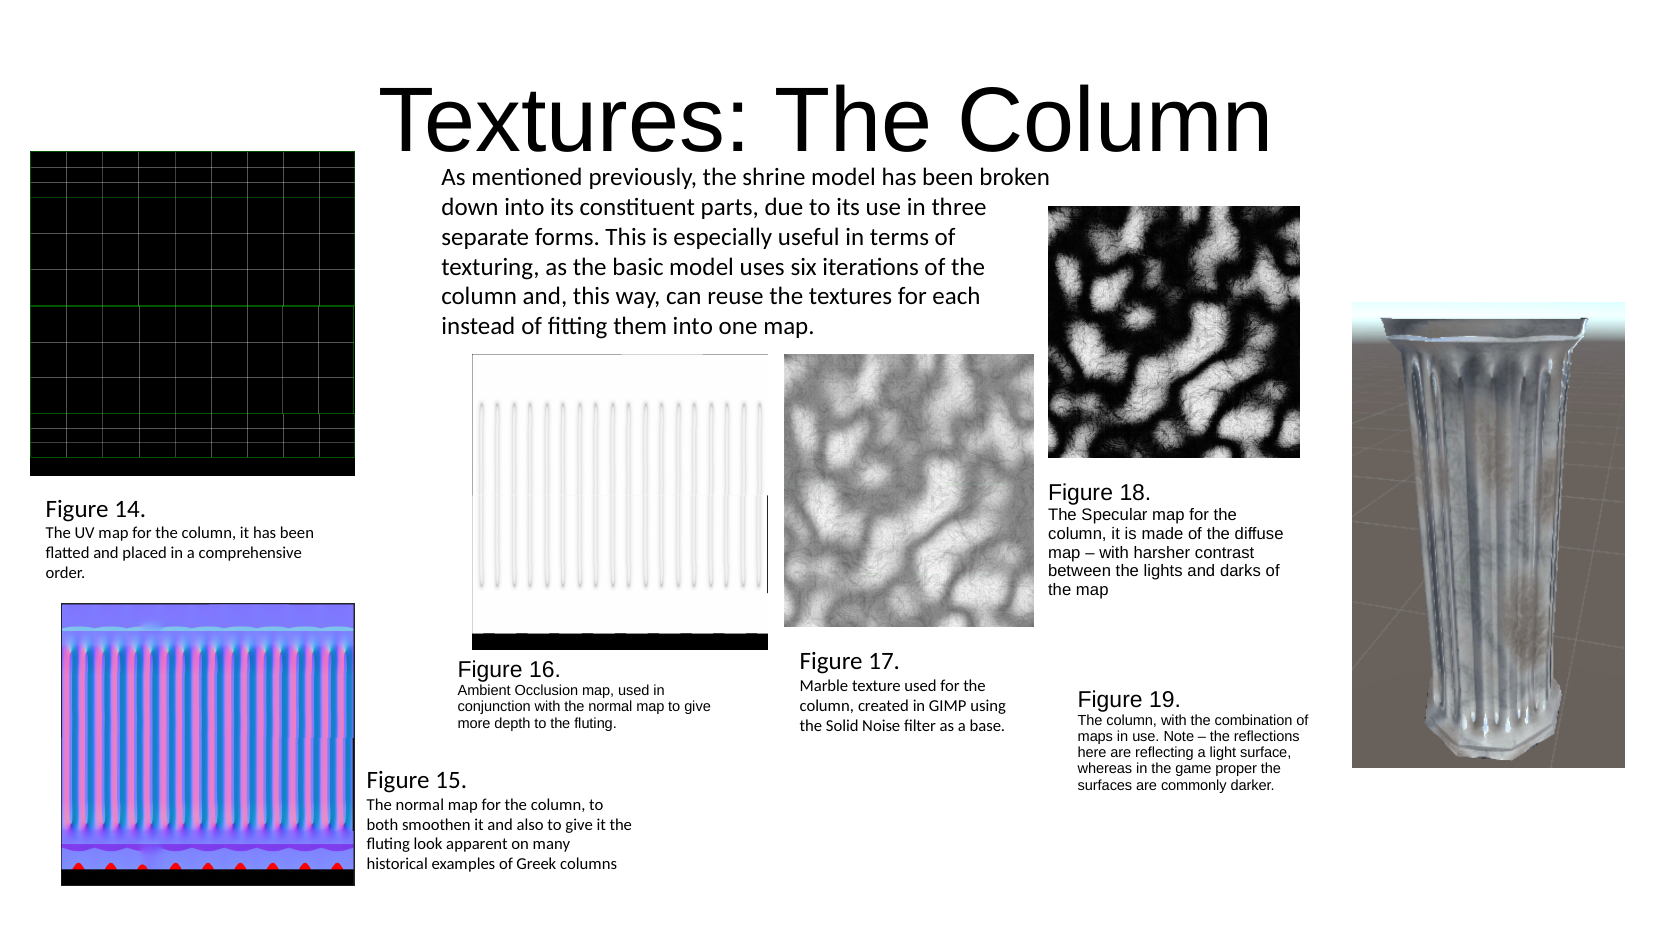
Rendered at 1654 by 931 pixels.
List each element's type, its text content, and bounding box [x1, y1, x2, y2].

text_box As mentioned previously, the shrine model has been broken down into its constituent parts, due to its use in three separate forms. This is especially useful in terms of texturing, as the basic model uses six iterations of the column and, this way, can reuse the textures for each instead of fitting them into one map. [426, 152, 1077, 380]
picture [1048, 206, 1300, 458]
picture [784, 354, 1034, 628]
text_box Figure 18. The Specular map for the column, it is made of the diffuse map – with harsher contrast between the lights and darks of the map [1033, 472, 1300, 621]
picture [472, 354, 768, 650]
text_box Figure 14. The UV map for the column, it has been flatted and placed in a comprehensive order. [30, 484, 346, 591]
picture [30, 151, 355, 476]
picture [1352, 302, 1625, 768]
text_box Figure 17. Marble texture used for the column, created in GIMP using the Solid Noise filter as a base. [784, 636, 1034, 742]
text_box Figure 15. The normal map for the column, to both smoothen it and also to give it the fluting look apparent on many historical examples of Greek columns [351, 755, 650, 884]
title Textures: The Column [82, 37, 1571, 193]
text_box Figure 19. The column, with the combination of maps in use. Note – the reflections here are reflecting a light surface, whereas in the game proper the surfaces are commonly darker. [1062, 679, 1329, 801]
text_box Figure 16. Ambient Occlusion map, used in conjunction with the normal map to give more depth to the fluting. [442, 649, 739, 739]
picture [61, 603, 355, 886]
